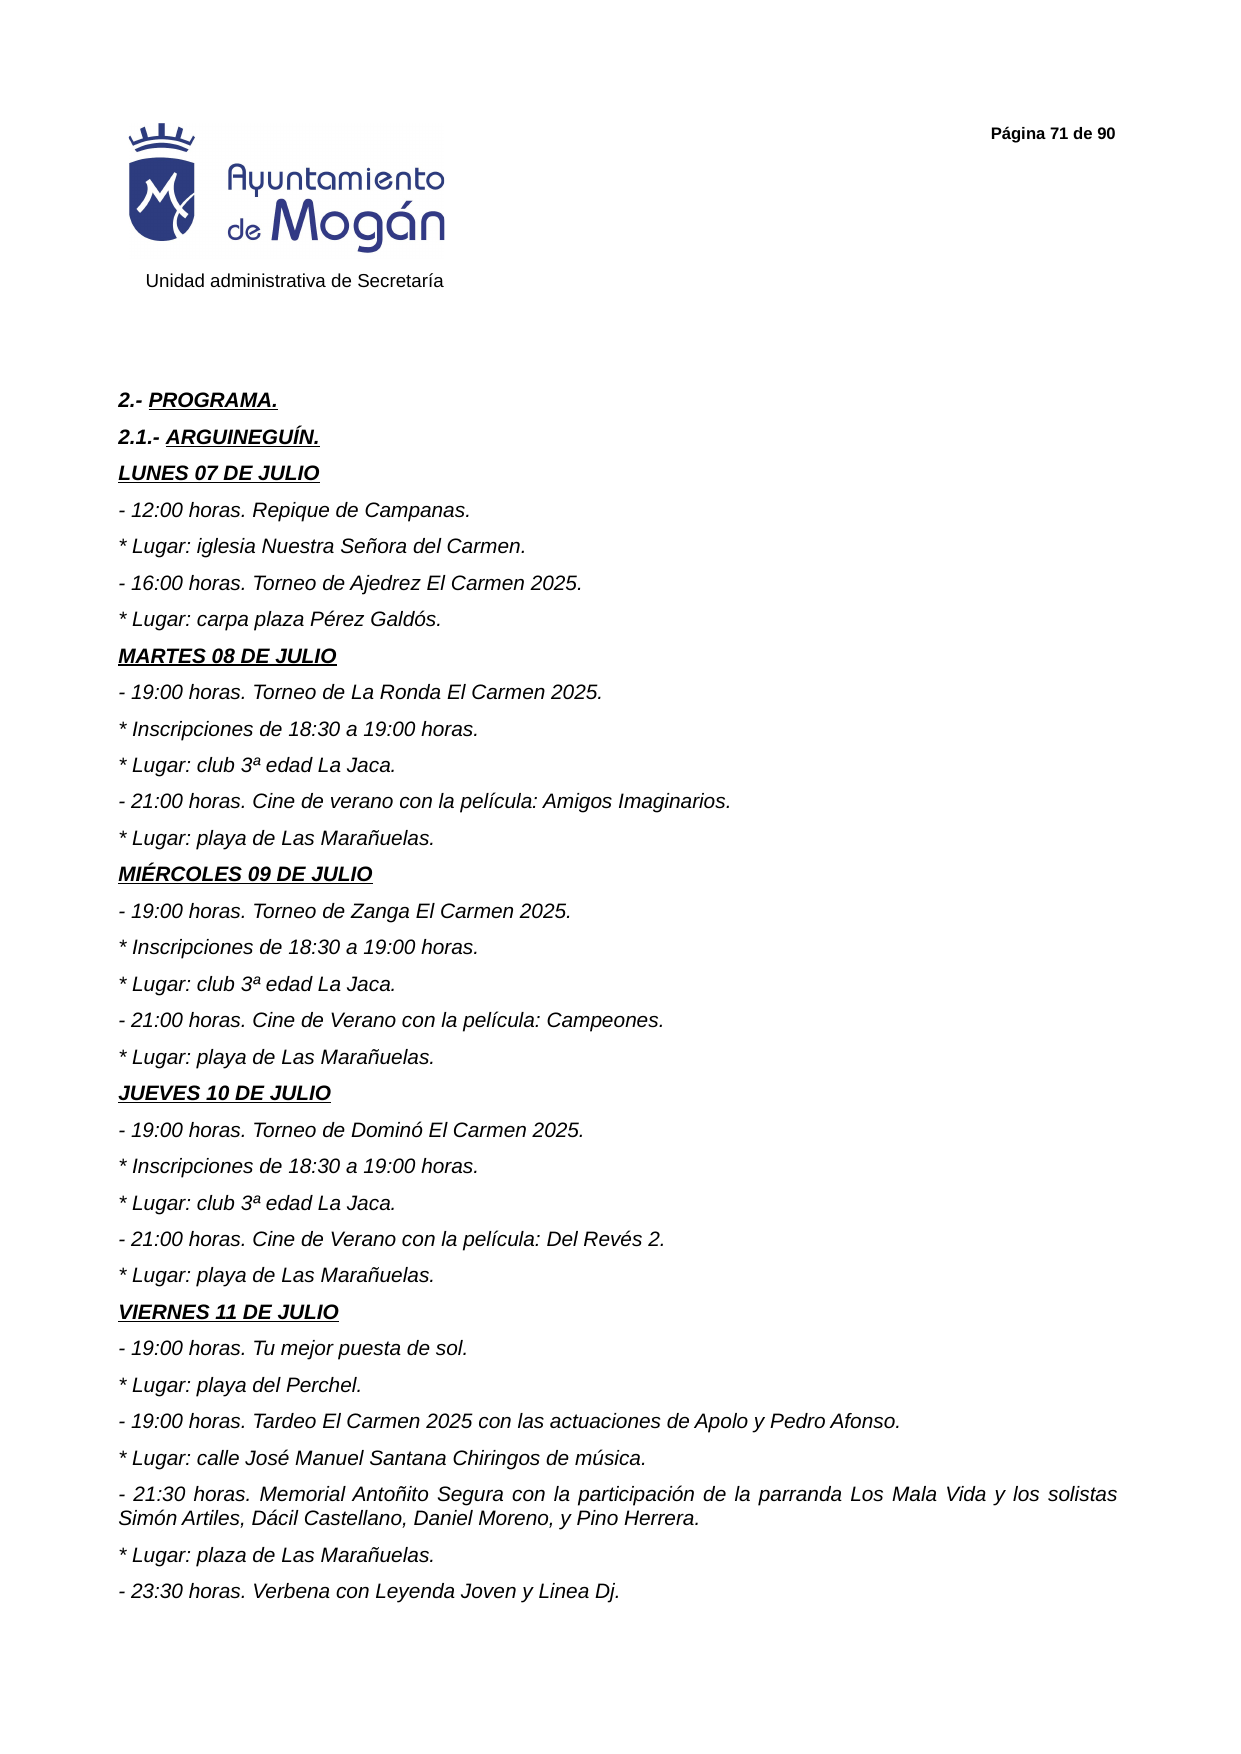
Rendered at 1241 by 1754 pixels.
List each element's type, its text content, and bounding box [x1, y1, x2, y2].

text JUEVES 10 DE JULIO [118, 1081, 1122, 1105]
text MARTES 08 DE JULIO [118, 643, 1122, 667]
text - 19:00 horas. Tu mejor puesta de sol. [118, 1336, 1122, 1360]
text - 12:00 horas. Repique de Campanas. [118, 498, 1122, 522]
text * Lugar: club 3ª edad La Jaca. [118, 972, 1122, 996]
text * Lugar: playa de Las Marañuelas. [118, 1044, 1122, 1068]
text - 21:00 horas. Cine de Verano con la película: Campeones. [118, 1008, 1122, 1032]
text VIERNES 11 DE JULIO [118, 1300, 1122, 1324]
text * Inscripciones de 18:30 a 19:00 horas. [118, 1154, 1122, 1178]
text MIÉRCOLES 09 DE JULIO [118, 862, 1122, 886]
text * Inscripciones de 18:30 a 19:00 horas. [118, 716, 1122, 740]
text * Lugar: club 3ª edad La Jaca. [118, 753, 1122, 777]
text - 23:30 horas. Verbena con Leyenda Joven y Linea Dj. [118, 1579, 1122, 1603]
text * Lugar: club 3ª edad La Jaca. [118, 1190, 1122, 1214]
text 2.1.- ARGUINEGUÍN. [118, 425, 1122, 449]
text * Lugar: playa de Las Marañuelas. [118, 1263, 1122, 1287]
text - 21:30 horas. Memorial Antoñito Segura con la participación de la parranda Los Mala Vida y los solistas Simón Artiles, Dácil Castellano, Daniel Moreno, y Pino Herrera. [118, 1482, 1122, 1530]
text * Lugar: playa de Las Marañuelas. [118, 826, 1122, 850]
picture [128, 123, 445, 259]
text 2.- PROGRAMA. [118, 388, 1122, 412]
text * Inscripciones de 18:30 a 19:00 horas. [118, 935, 1122, 959]
text - 19:00 horas. Torneo de La Ronda El Carmen 2025. [118, 680, 1122, 704]
text - 21:00 horas. Cine de verano con la película: Amigos Imaginarios. [118, 789, 1122, 813]
text * Lugar: carpa plaza Pérez Galdós. [118, 607, 1122, 631]
text - 19:00 horas. Tardeo El Carmen 2025 con las actuaciones de Apolo y Pedro Afonso. [118, 1409, 1122, 1433]
text LUNES 07 DE JULIO [118, 461, 1122, 485]
text - 19:00 horas. Torneo de Dominó El Carmen 2025. [118, 1117, 1122, 1141]
text * Lugar: iglesia Nuestra Señora del Carmen. [118, 534, 1122, 558]
text * Lugar: playa del Perchel. [118, 1373, 1122, 1397]
text * Lugar: plaza de Las Marañuelas. [118, 1542, 1122, 1566]
text - 19:00 horas. Torneo de Zanga El Carmen 2025. [118, 899, 1122, 923]
text - 16:00 horas. Torneo de Ajedrez El Carmen 2025. [118, 571, 1122, 594]
text * Lugar: calle José Manuel Santana Chiringos de música. [118, 1446, 1122, 1469]
text - 21:00 horas. Cine de Verano con la película: Del Revés 2. [118, 1227, 1122, 1251]
